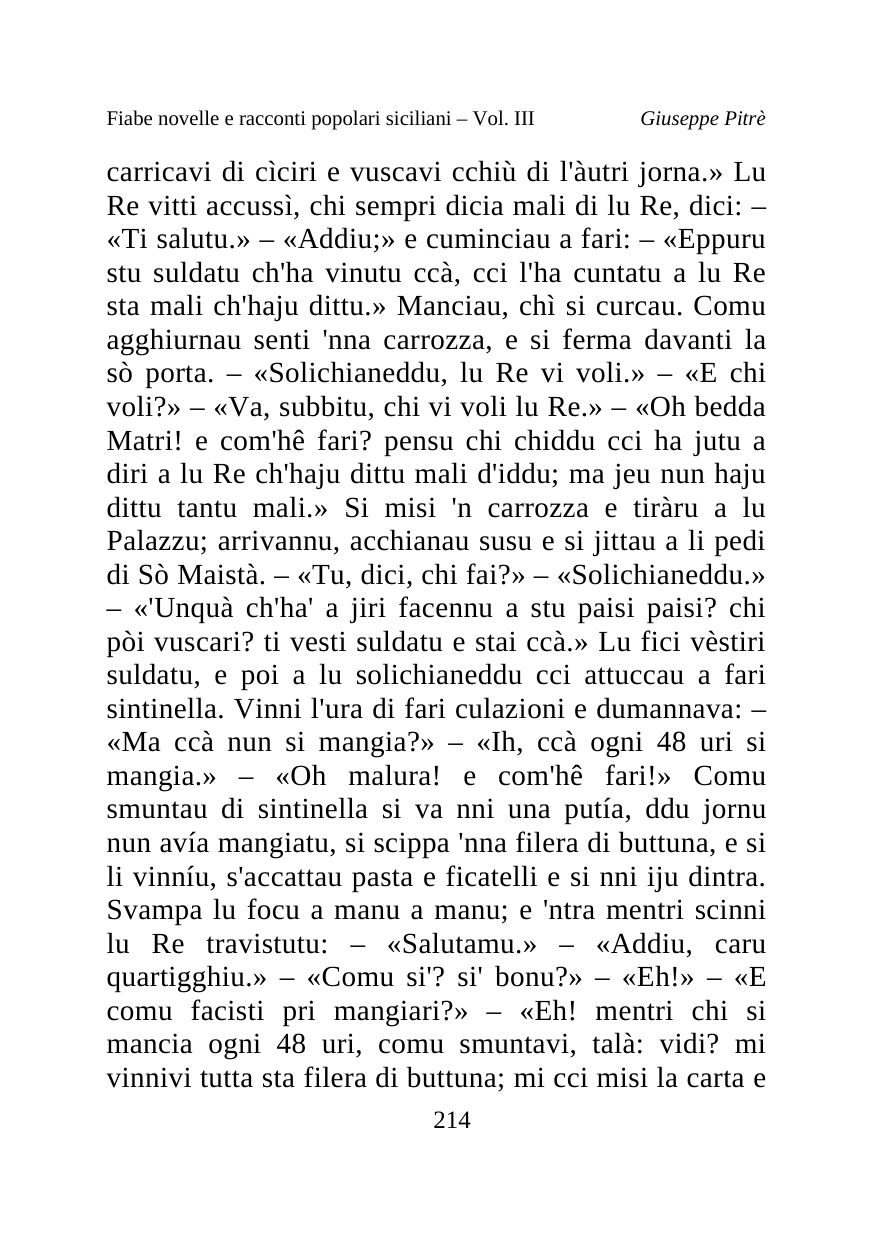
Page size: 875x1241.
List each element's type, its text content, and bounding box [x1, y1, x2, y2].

text carricavi di cìciri e vuscavi cchiù di l'àutri jorna.» Lu Re vitti accussì, chi sempri dicia mali di lu Re, dici: – «Ti salutu.» – «Addiu;» e cuminciau a fari: – «Eppuru stu suldatu ch'ha vinutu ccà, cci l'ha cuntatu a lu Re sta mali ch'haju dittu.» Manciau, chì si curcau. Comu agghiurnau senti 'nna carrozza, e si ferma davanti la sò porta. – «Solichianeddu, lu Re vi voli.» – «E chi voli?» – «Va, subbitu, chi vi voli lu Re.» – «Oh bedda Matri! e com'hê fari? pensu chi chiddu cci ha jutu a diri a lu Re ch'haju dittu mali d'iddu; ma jeu nun haju dittu tantu mali.» Si misi 'n carrozza e tiràru a lu Palazzu; arrivannu, acchianau susu e si jittau a li pedi di Sò Maistà. – «Tu, dici, chi fai?» – «Solichianeddu.» – «'Unquà ch'ha' a jiri facennu a stu paisi paisi? chi pòi vuscari? ti vesti suldatu e stai ccà.» Lu fici vèstiri suldatu, e poi a lu solichianeddu cci attuccau a fari sintinella. Vinni l'ura di fari culazioni e dumannava: – «Ma ccà nun si mangia?» – «Ih, ccà ogni 48 uri si mangia.» – «Oh malura! e com'hê fari!» Comu smuntau di sintinella si va nni una putía, ddu jornu nun avía mangiatu, si scippa 'nna filera di buttuna, e si li vinníu, s'accattau pasta e ficatelli e si nni iju dintra. Svampa lu focu a manu a manu; e 'ntra mentri scinni lu Re travistutu: – «Salutamu.» – «Addiu, caru quartigghiu.» – «Comu si'? si' bonu?» – «Eh!» – «E comu facisti pri mangiari?» – «Eh! mentri chi si mancia ogni 48 uri, comu smuntavi, talà: vidi? mi vinnivi tutta sta filera di buttuna; mi cci misi la carta e [106, 154, 768, 1093]
